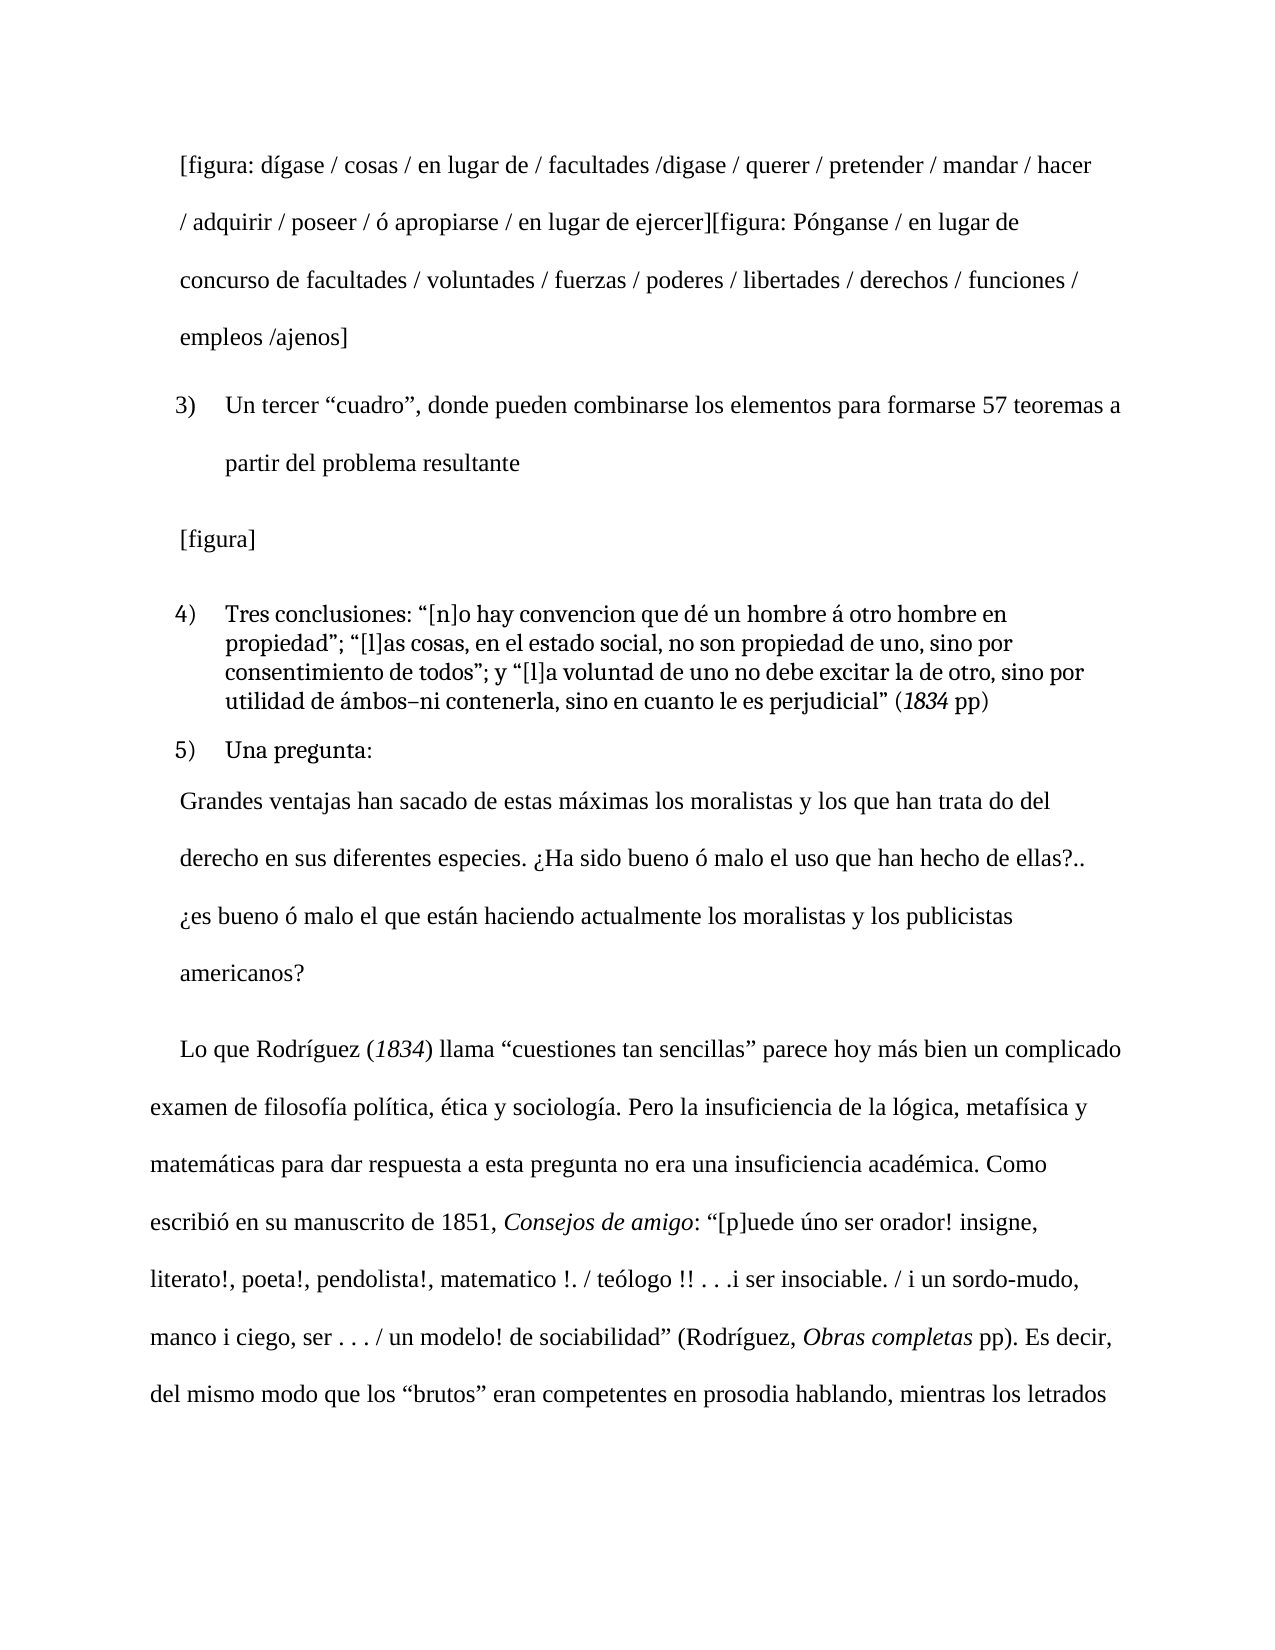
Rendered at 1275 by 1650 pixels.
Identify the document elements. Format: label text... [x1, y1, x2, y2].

list Tres conclusiones: “[n]o hay convencion que dé un hombre á otro hombre en propiedad”; “[l]as cosas, en el estado social, no son propiedad de uno, sino por consentimiento de todos”; y “[l]a voluntad de uno no debe excitar la de otro, sino por utilidad de ámbos–ni contenerla, sino en cuanto le es perjudicial” (1834 pp) [175, 600, 1125, 715]
text Grandes ventajas han sacado de estas máximas los moralistas y los que han trata do del derecho en sus diferentes especies. ¿Ha sido bueno ó malo el uso que han hecho de ellas?.. ¿es bueno ó malo el que están haciendo actualmente los moralistas y los publicistas americanos? [179, 786, 1096, 987]
list Una pregunta: [175, 736, 1125, 765]
list Un tercer “cuadro”, donde pueden combinarse los elementos para formarse 57 teoremas a partir del problema resultante [175, 390, 1125, 477]
text Lo que Rodríguez (1834) llama “cuestiones tan sencillas” parece hoy más bien un complicado examen de filosofía política, ética y sociología. Pero la insuficiencia de la lógica, metafísica y matemáticas para dar respuesta a esta pregunta no era una insuficiencia académica. Como escribió en su manuscrito de 1851, Consejos de amigo: “[p]uede úno ser orador! insigne, literato!, poeta!, pendolista!, matematico !. / teólogo !! . . .i ser insociable. / i un sordo-mudo, manco i ciego, ser . . . / un modelo! de sociabilidad” (Rodríguez, Obras completas pp). Es decir, del mismo modo que los “brutos” eran competentes en prosodia hablando, mientras los letrados [150, 1034, 1125, 1408]
text [figura: dígase / cosas / en lugar de / facultades /digase / querer / pretender / mandar / hacer / adquirir / poseer / ó apropiarse / en lugar de ejercer][figura: Pónganse / en lugar de concurso de facultades / voluntades / fuerzas / poderes / libertades / derechos / funciones / empleos /ajenos] [179, 150, 1096, 351]
text [figura] [150, 524, 1125, 553]
